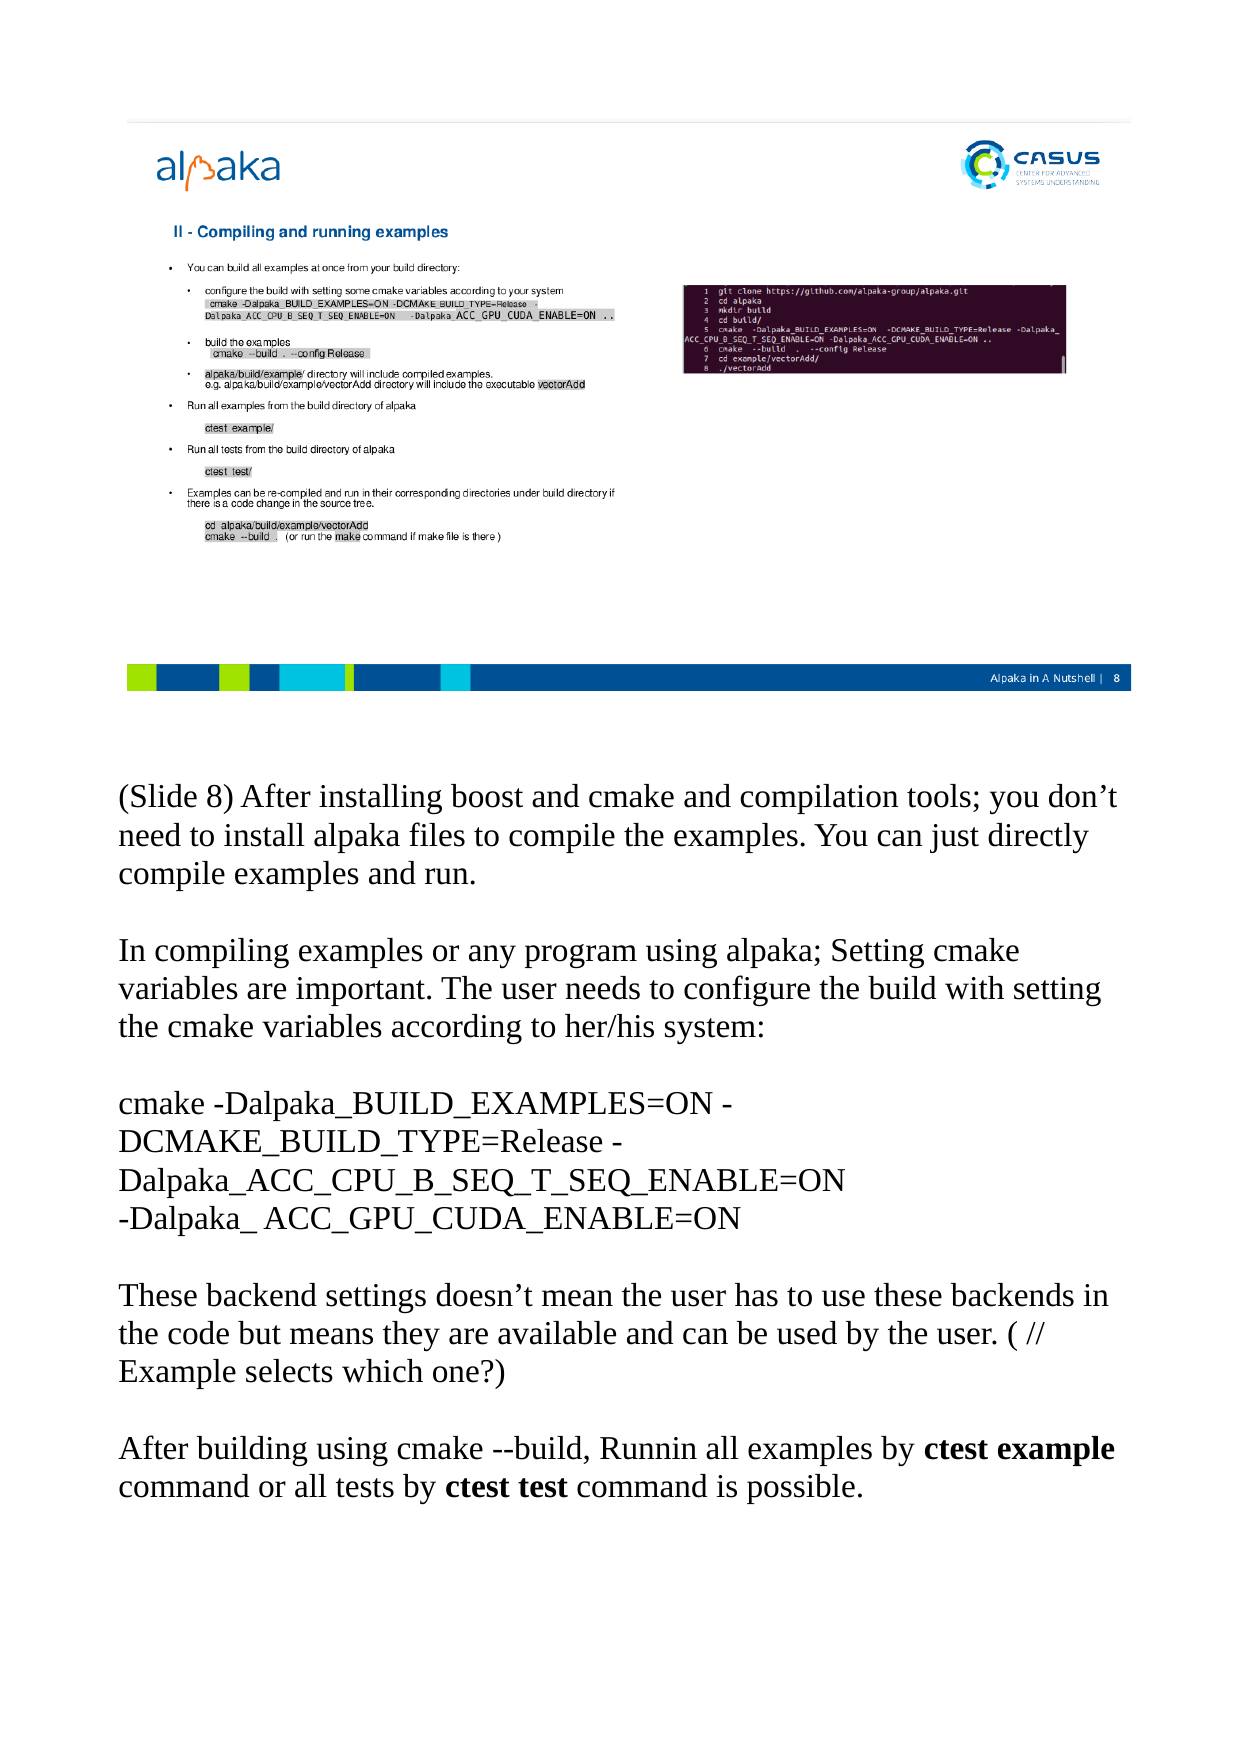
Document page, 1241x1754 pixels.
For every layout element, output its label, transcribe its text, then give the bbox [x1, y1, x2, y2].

text cmake -Dalpaka_BUILD_EXAMPLES=ON -DCMAKE_BUILD_TYPE=Release - [118, 1083, 1140, 1160]
text Dalpaka_ACC_CPU_B_SEQ_T_SEQ_ENABLE=ON [118, 1160, 1140, 1198]
text After building using cmake --build, Runnin all examples by ctest example command or all tests by ctest test command is possible. [118, 1428, 1140, 1505]
text In compiling examples or any program using alpaka; Setting cmake variables are important. The user needs to configure the build with setting the cmake variables according to her/his system: [118, 930, 1140, 1045]
picture [127, 118, 1132, 691]
text These backend settings doesn’t mean the user has to use these backends in the code but means they are available and can be used by the user. ( // Example selects which one?) [118, 1275, 1140, 1390]
text (Slide 8) After installing boost and cmake and compilation tools; you don’t need to install alpaka files to compile the examples. You can just directly compile examples and run. [118, 777, 1140, 892]
text -Dalpaka_ ACC_GPU_CUDA_ENABLE=ON [118, 1198, 1140, 1237]
